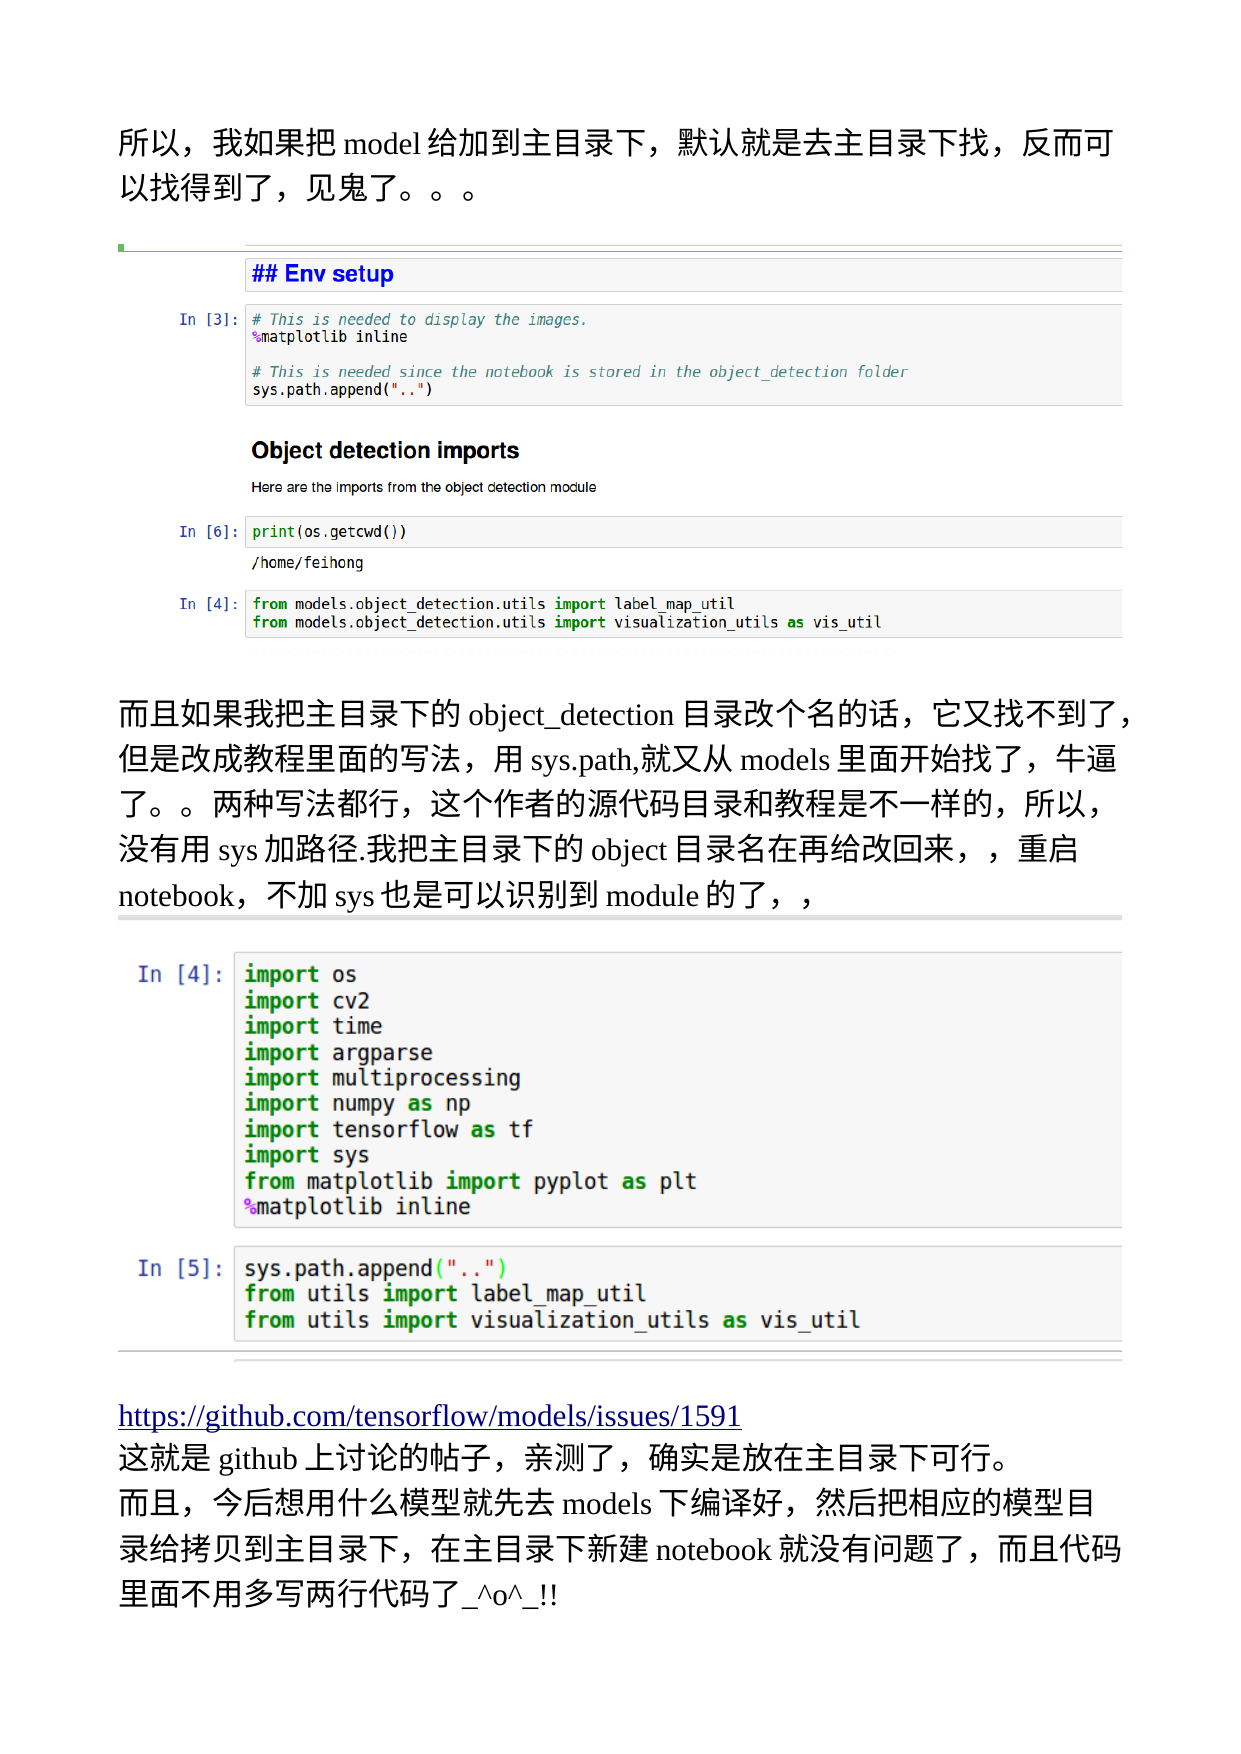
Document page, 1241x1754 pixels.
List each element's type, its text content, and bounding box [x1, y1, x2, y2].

text 而且，今后想用什么模型就先去models下编译好，然后把相应的模型目录给拷贝到主目录下，在主目录下新建notebook就没有问题了，而且代码里面不用多写两行代码了_^o^_!! [118, 1478, 1122, 1614]
picture [118, 244, 1123, 653]
text 这就是github上讨论的帖子，亲测了，确实是放在主目录下可行。 [118, 1433, 1122, 1478]
text 而且如果我把主目录下的object_detection目录改个名的话，它又找不到了，但是改成教程里面的写法，用sys.path,就又从models里面开始找了，牛逼了。。两种写法都行，这个作者的源代码目录和教程是不一样的，所以，没有用sys加路径.我把主目录下的object目录名在再给改回来，，重启notebook，不加sys也是可以识别到module的了，， [118, 689, 1122, 915]
picture [118, 915, 1123, 1362]
text 所以，我如果把model给加到主目录下，默认就是去主目录下找，反而可以找得到了，见鬼了。。。 [118, 118, 1122, 208]
text https://github.com/tensorflow/models/issues/1591 [118, 1397, 1122, 1433]
